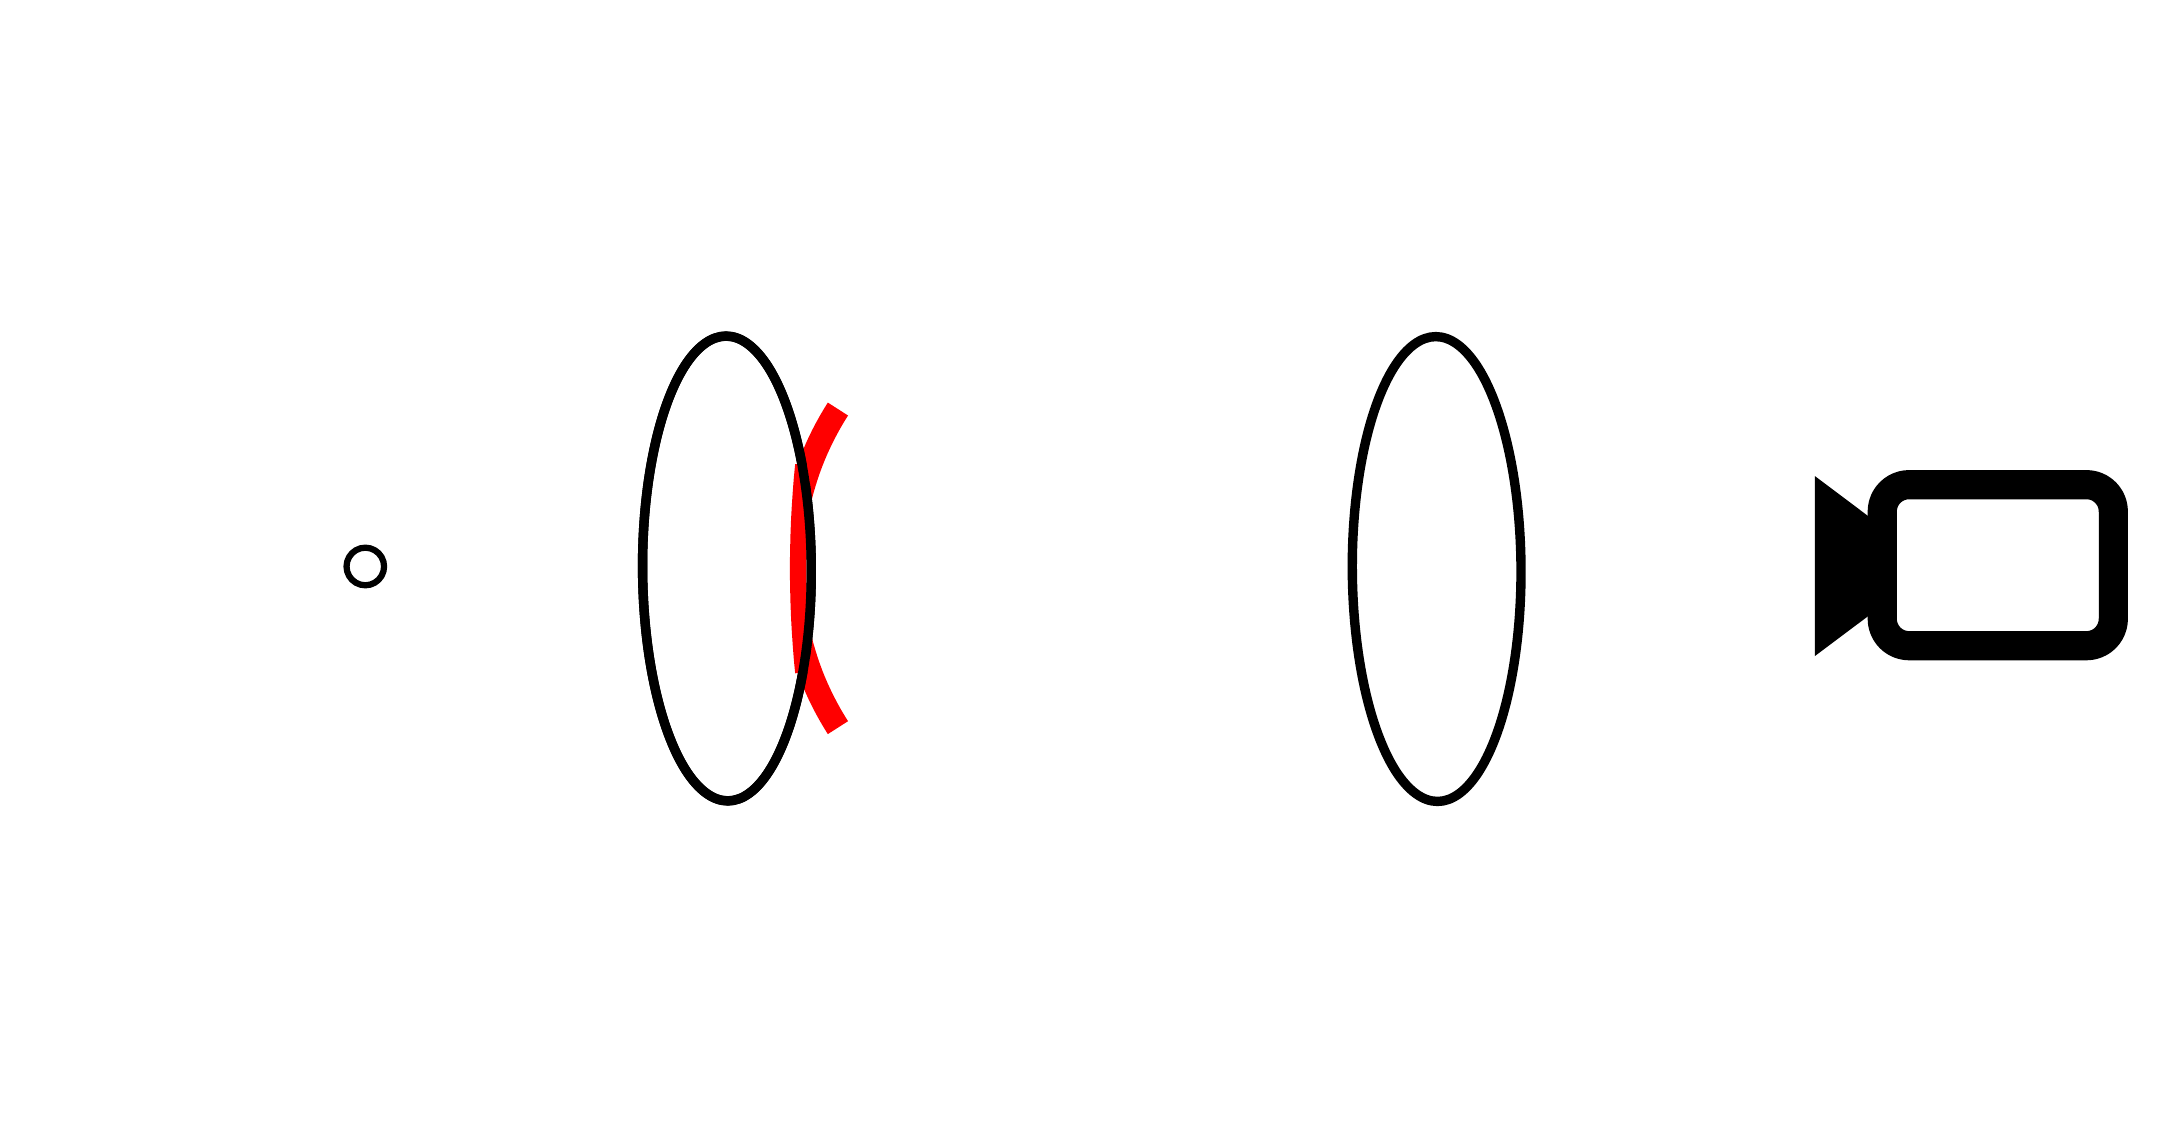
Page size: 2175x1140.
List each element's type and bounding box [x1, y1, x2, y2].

text_box [1882, 484, 2114, 646]
text_box [715, 0, 1747, 1140]
text_box [1814, 476, 1875, 657]
text_box [648, 341, 806, 796]
